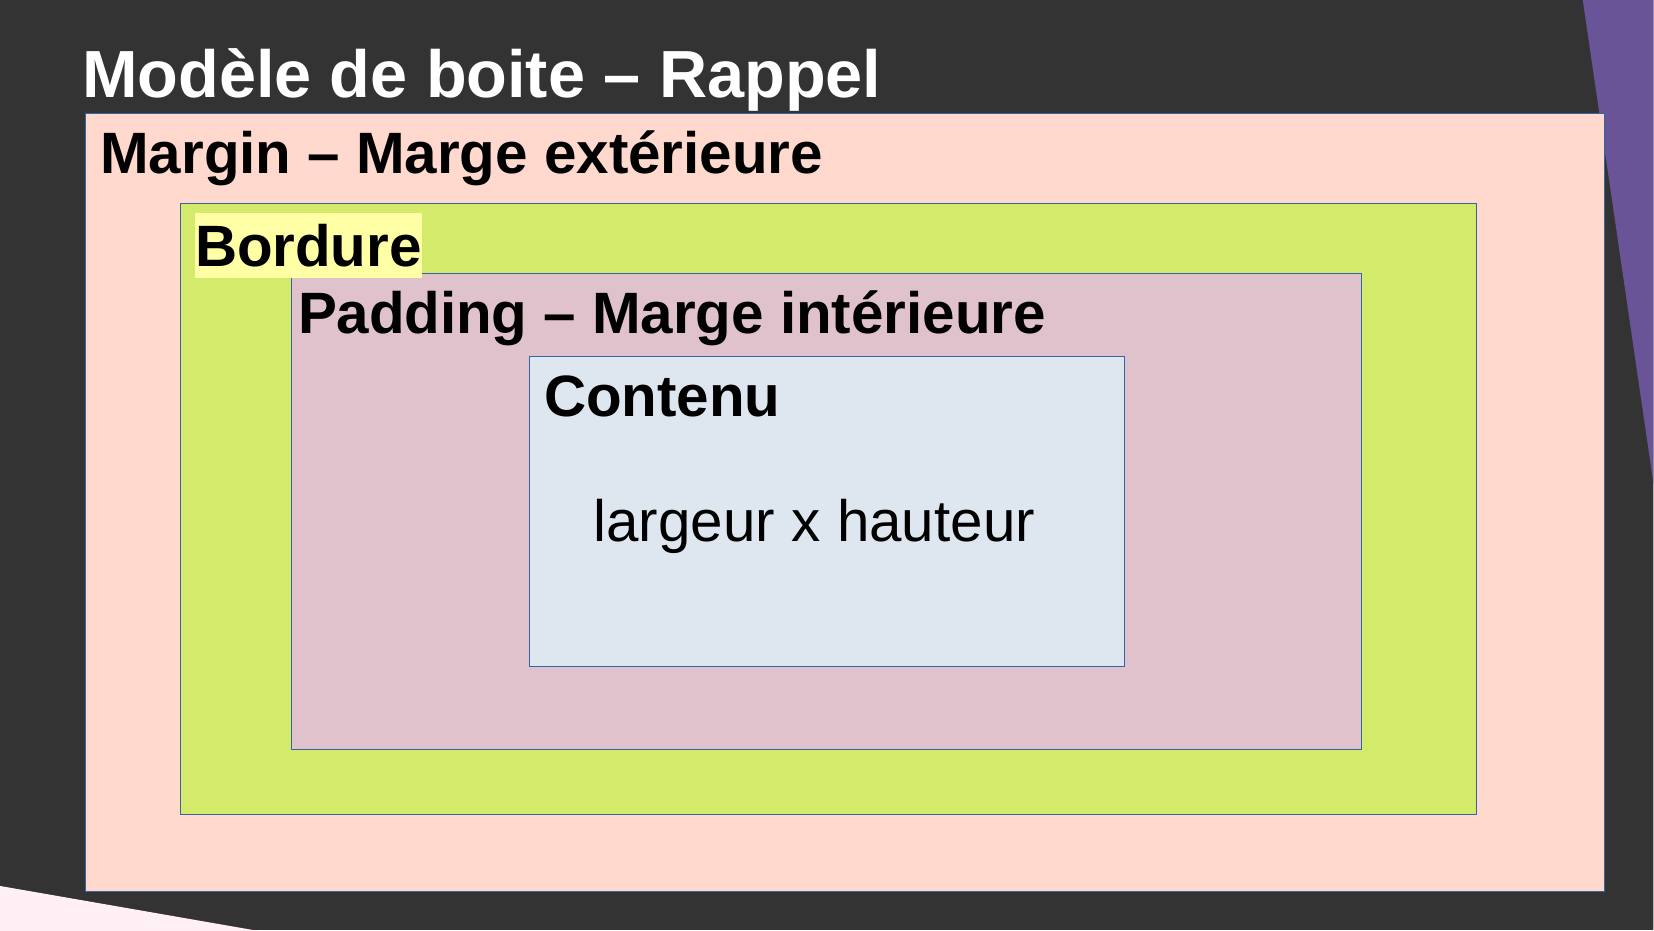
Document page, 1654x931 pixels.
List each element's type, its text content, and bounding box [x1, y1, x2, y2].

text_box Contenu [529, 356, 839, 437]
text_box Bordure [180, 205, 1173, 286]
text_box Margin – Marge extérieure [85, 113, 1079, 194]
title Modèle de boite – Rappel [82, 37, 1571, 112]
text_box [0, 885, 259, 931]
text_box Padding – Marge intérieure [283, 273, 1276, 354]
text_box [85, 0, 1654, 892]
text_box largeur x hauteur [578, 481, 1075, 562]
